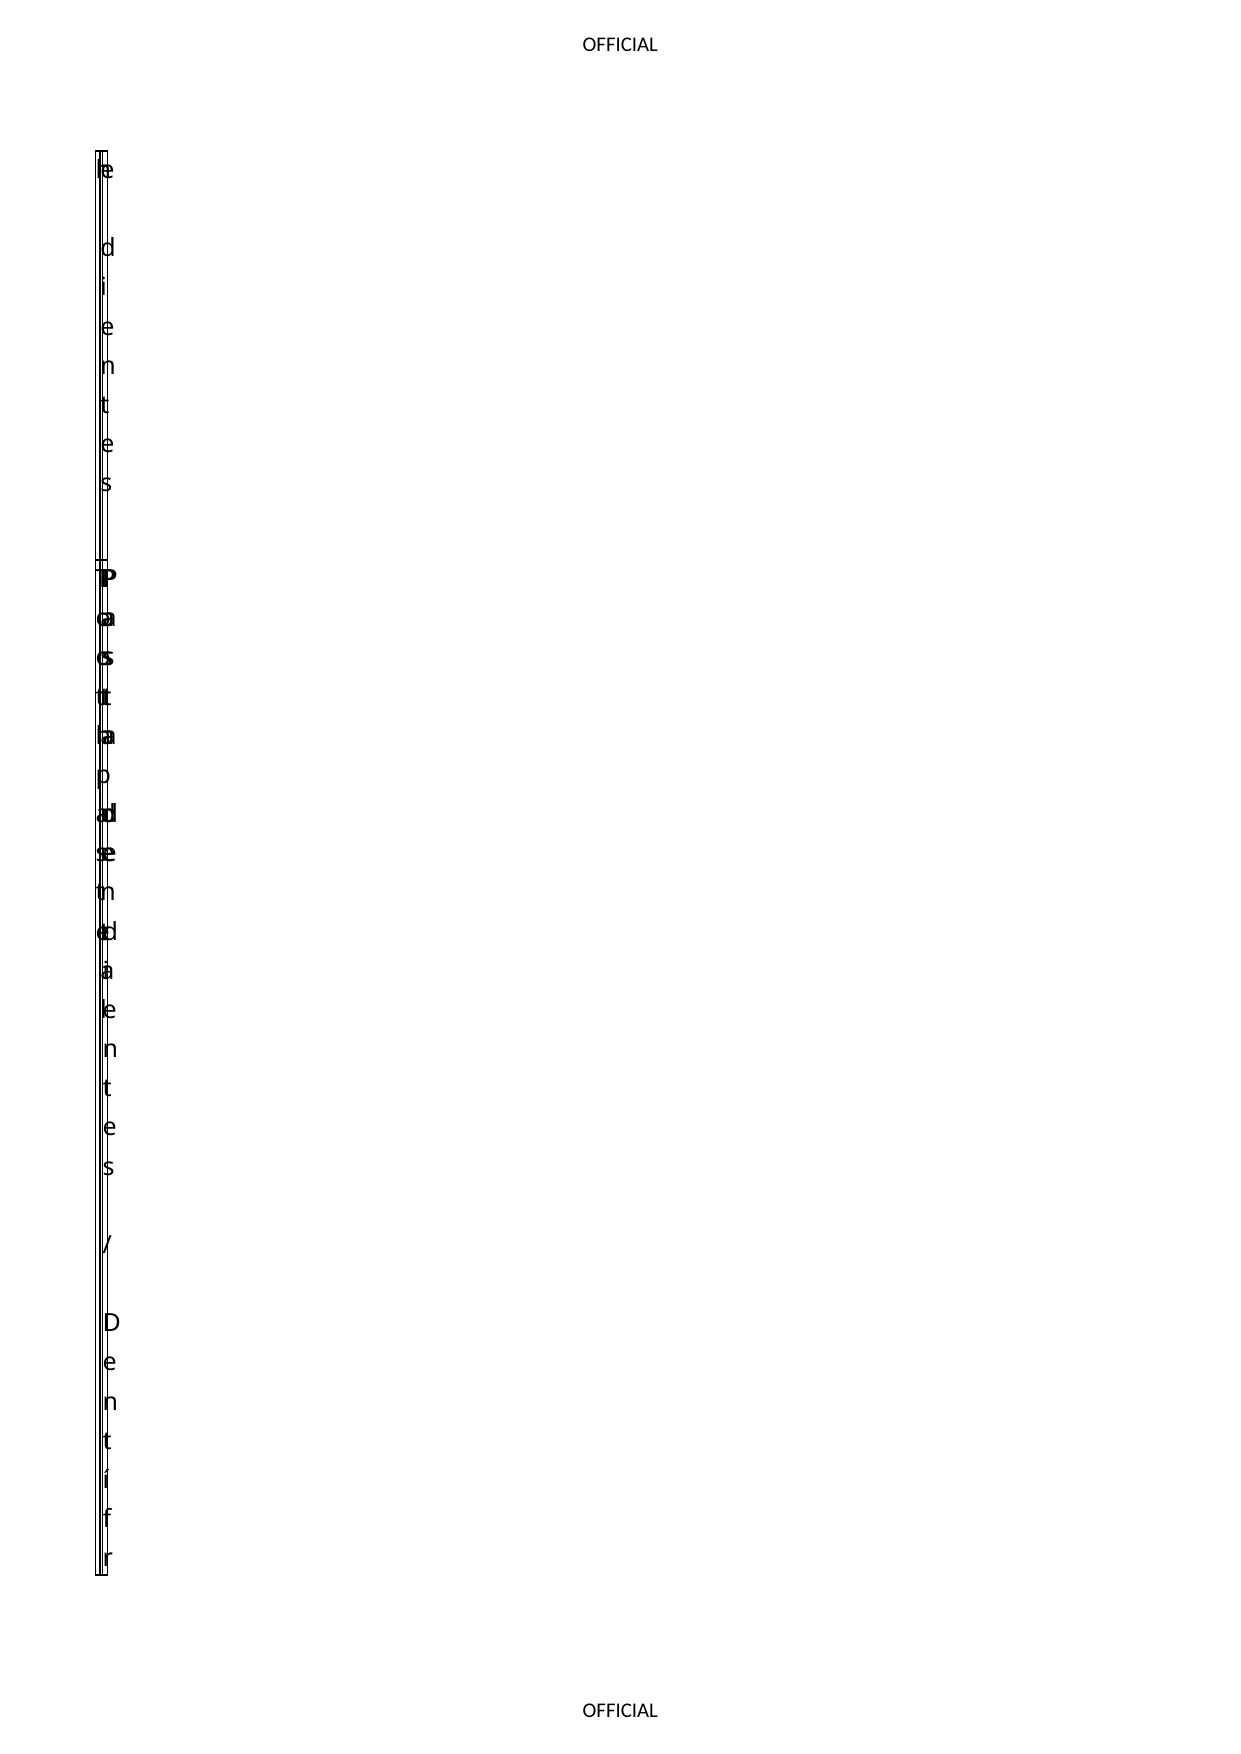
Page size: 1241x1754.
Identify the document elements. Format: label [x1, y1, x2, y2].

table_cell [103, 412, 107, 440]
table_cell [103, 362, 107, 400]
table_cell [103, 334, 107, 362]
table_cell [103, 255, 107, 323]
table_cell [103, 152, 107, 165]
table_cell [103, 491, 107, 559]
table_cell [103, 451, 107, 478]
table_cell [103, 177, 107, 244]
